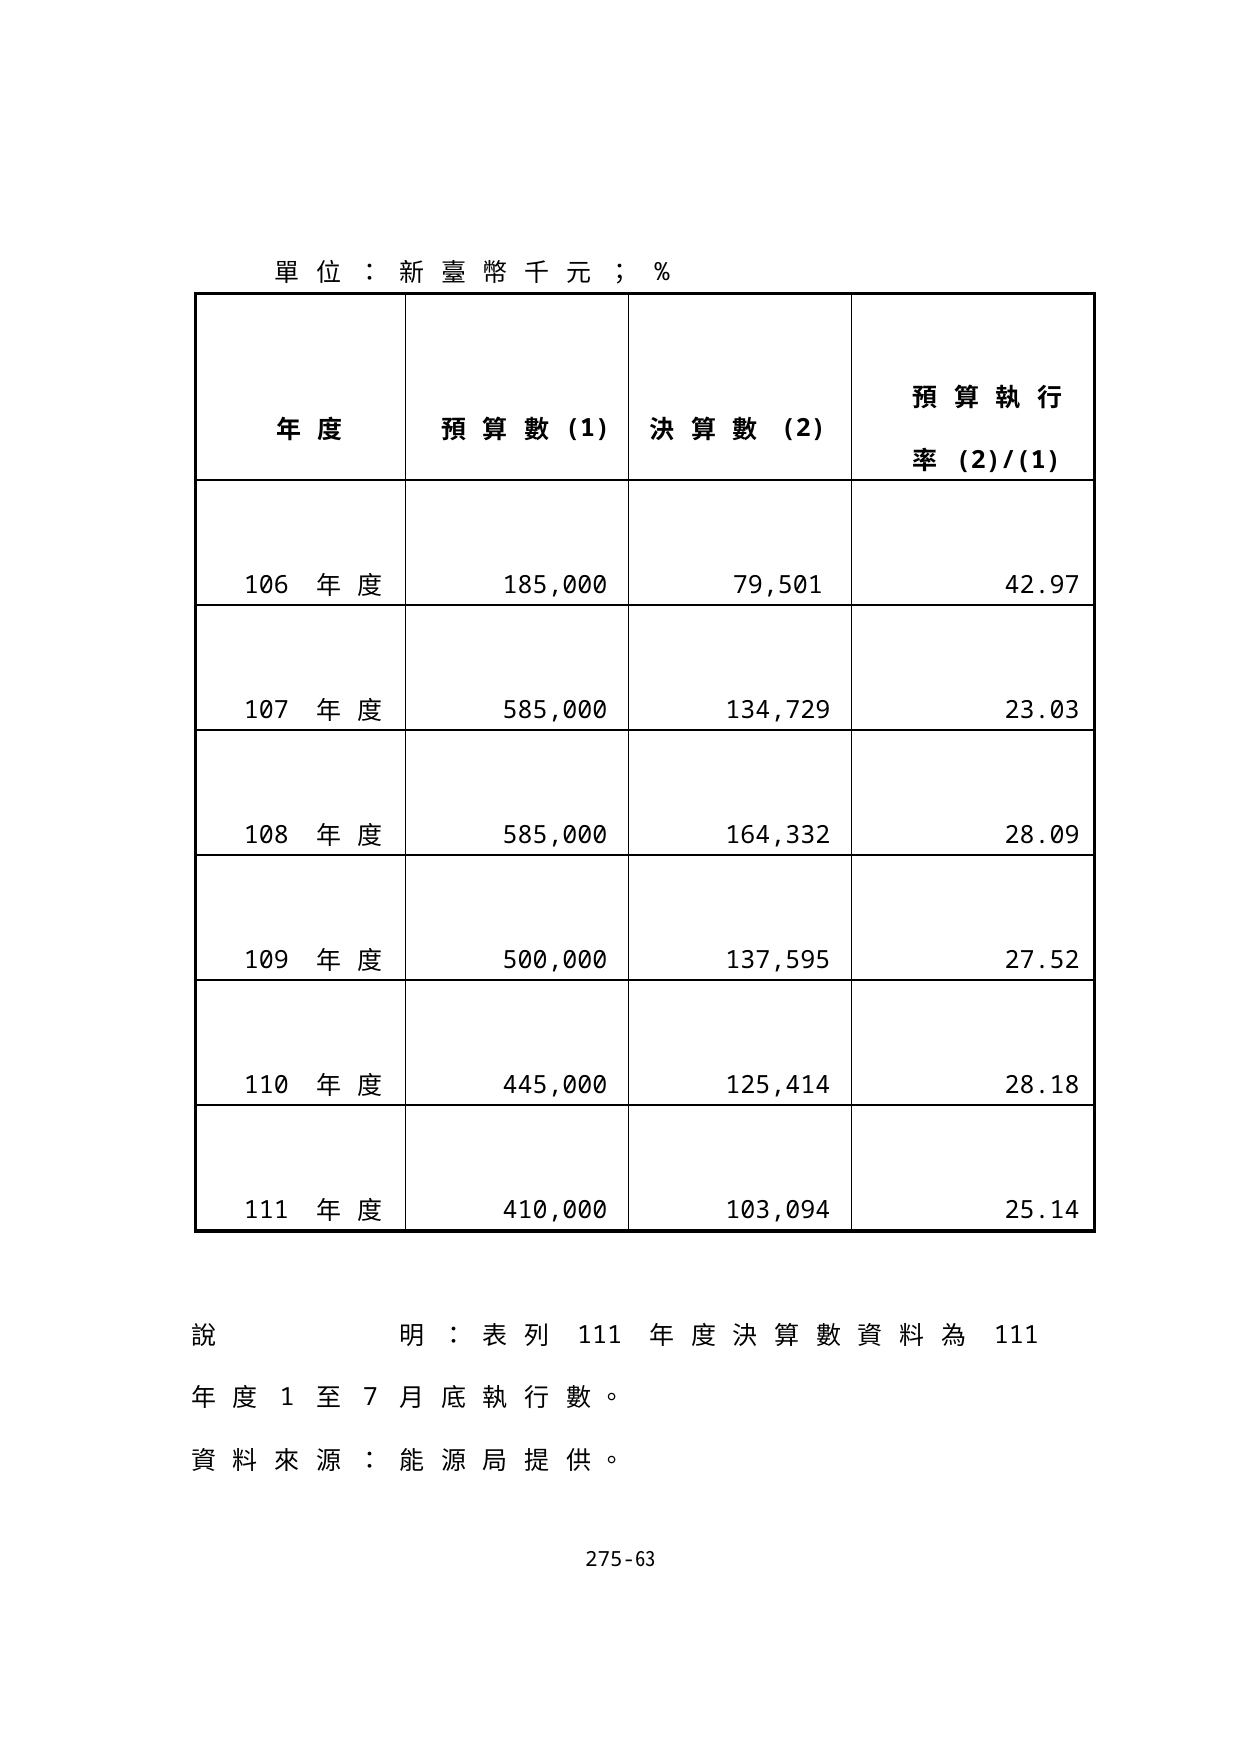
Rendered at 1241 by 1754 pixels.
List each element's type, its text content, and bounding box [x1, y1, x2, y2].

table_cell 109年度 [197, 856, 405, 979]
table_cell 164,332 [629, 731, 851, 854]
table_cell 445,000 [406, 981, 628, 1104]
table_cell 585,000 [406, 731, 628, 854]
table_cell 410,000 [406, 1106, 628, 1229]
table_cell 42.97 [852, 481, 1093, 604]
table_cell 585,000 [406, 606, 628, 729]
table_cell 23.03 [852, 606, 1093, 729]
table_cell 28.09 [852, 731, 1093, 854]
table_header 決算數(2) [629, 295, 851, 479]
table_header 年度 [197, 295, 405, 479]
table_cell 27.52 [852, 856, 1093, 979]
table_cell 111年度 [197, 1106, 405, 1229]
table_cell 185,000 [406, 481, 628, 604]
table_cell 137,595 [629, 856, 851, 979]
table_cell 108年度 [197, 731, 405, 854]
table_cell 125,414 [629, 981, 851, 1104]
table_cell 106年度 [197, 481, 405, 604]
text 資料來源：能源局提供。 [183, 1417, 1058, 1479]
table_header 預算執行率(2)/(1) [852, 295, 1093, 479]
table_cell 107年度 [197, 606, 405, 729]
table_cell 25.14 [852, 1106, 1093, 1229]
table_cell 134,729 [629, 606, 851, 729]
text 單位：新臺幣千元；% [191, 229, 1058, 292]
table_cell 103,094 [629, 1106, 851, 1229]
table_cell 79,501 [629, 481, 851, 604]
table_header 預算數(1) [406, 295, 628, 479]
table_cell 110年度 [197, 981, 405, 1104]
table_cell 500,000 [406, 856, 628, 979]
text 說 明：表列111年度決算數資料為111年度1至7月底執行數。 [183, 1292, 1058, 1417]
table_cell 28.18 [852, 981, 1093, 1104]
